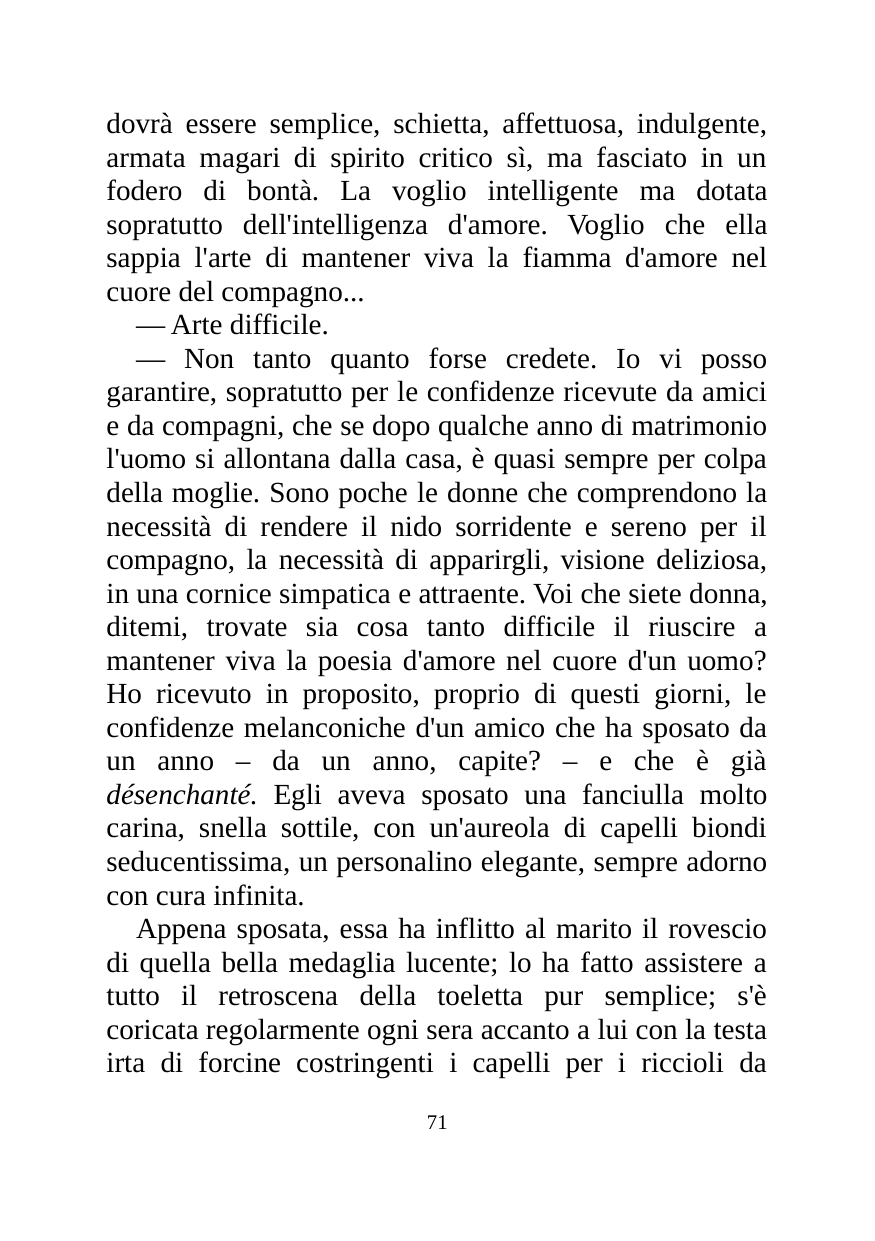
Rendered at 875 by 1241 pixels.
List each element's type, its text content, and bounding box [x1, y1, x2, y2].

text — Arte difficile. [106, 307, 768, 341]
text dovrà essere semplice, schietta, affettuosa, indulgente, armata magari di spirito critico sì, ma fasciato in un fodero di bontà. La voglio intelligente ma dotata sopratutto dell'intelligenza d'amore. Voglio che ella sappia l'arte di mantener viva la fiamma d'amore nel cuore del compagno... [106, 106, 768, 307]
text Appena sposata, essa ha inflitto al marito il rovescio di quella bella medaglia lucente; lo ha fatto assistere a tutto il retroscena della toeletta pur semplice; s'è coricata regolarmente ogni sera accanto a lui con la testa irta di forcine costringenti i capelli per i riccioli da [106, 911, 768, 1079]
text — Non tanto quanto forse credete. Io vi posso garantire, sopratutto per le confidenze ricevute da amici e da compagni, che se dopo qualche anno di matrimonio l'uomo si allontana dalla casa, è quasi sempre per colpa della moglie. Sono poche le donne che comprendono la necessità di rendere il nido sorridente e sereno per il compagno, la necessità di apparirgli, visione deliziosa, in una cornice simpatica e attraente. Voi che siete donna, ditemi, trovate sia cosa tanto difficile il riuscire a mantener viva la poesia d'amore nel cuore d'un uomo? Ho ricevuto in proposito, proprio di questi giorni, le confidenze melanconiche d'un amico che ha sposato da un anno – da un anno, capite? – e che è già désenchanté. Egli aveva sposato una fanciulla molto carina, snella sottile, con un'aureola di capelli biondi seducentissima, un personalino elegante, sempre adorno con cura infinita. [106, 341, 768, 911]
